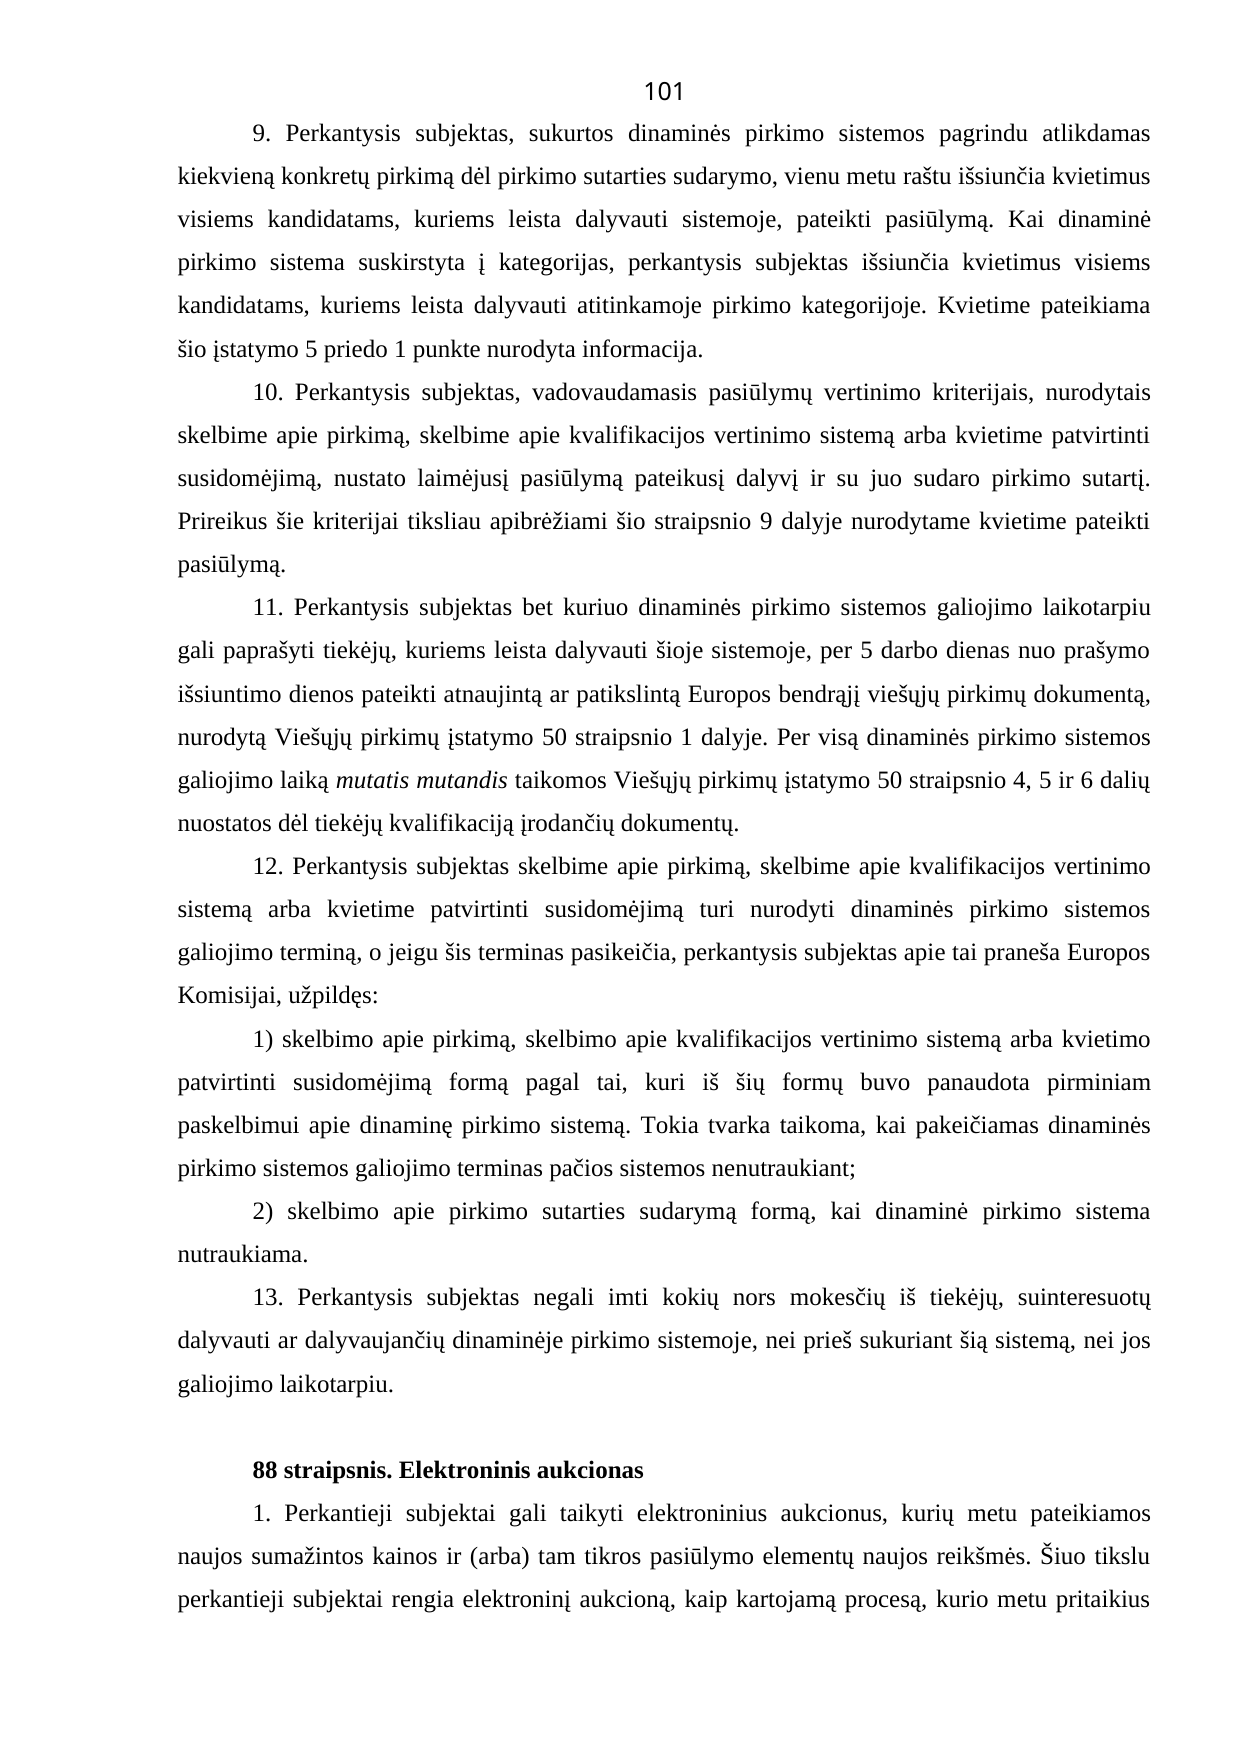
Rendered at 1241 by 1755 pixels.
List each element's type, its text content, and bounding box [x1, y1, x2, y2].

text 88 straipsnis. Elektroninis aukcionas [177, 1455, 1152, 1484]
text 11. Perkantysis subjektas bet kuriuo dinaminės pirkimo sistemos galiojimo laikotarpiu gali paprašyti tiekėjų, kuriems leista dalyvauti šioje sistemoje, per 5 darbo dienas nuo prašymo išsiuntimo dienos pateikti atnaujintą ar patikslintą Europos bendrąjį viešųjų pirkimų dokumentą, nurodytą Viešųjų pirkimų įstatymo 50 straipsnio 1 dalyje. Per visą dinaminės pirkimo sistemos galiojimo laiką mutatis mutandis taikomos Viešųjų pirkimų įstatymo 50 straipsnio 4, 5 ir 6 dalių nuostatos dėl tiekėjų kvalifikaciją įrodančių dokumentų. [177, 592, 1152, 837]
text 9. Perkantysis subjektas, sukurtos dinaminės pirkimo sistemos pagrindu atlikdamas kiekvieną konkretų pirkimą dėl pirkimo sutarties sudarymo, vienu metu raštu išsiunčia kvietimus visiems kandidatams, kuriems leista dalyvauti sistemoje, pateikti pasiūlymą. Kai dinaminė pirkimo sistema suskirstyta į kategorijas, perkantysis subjektas išsiunčia kvietimus visiems kandidatams, kuriems leista dalyvauti atitinkamoje pirkimo kategorijoje. Kvietime pateikiama šio įstatymo 5 priedo 1 punkte nurodyta informacija. [177, 118, 1152, 362]
text 1. Perkantieji subjektai gali taikyti elektroninius aukcionus, kurių metu pateikiamos naujos sumažintos kainos ir (arba) tam tikros pasiūlymo elementų naujos reikšmės. Šiuo tikslu perkantieji subjektai rengia elektroninį aukcioną, kaip kartojamą procesą, kurio metu pritaikius [177, 1498, 1152, 1613]
text 13. Perkantysis subjektas negali imti kokių nors mokesčių iš tiekėjų, suinteresuotų dalyvauti ar dalyvaujančių dinaminėje pirkimo sistemoje, nei prieš sukuriant šią sistemą, nei jos galiojimo laikotarpiu. [177, 1282, 1152, 1397]
text 10. Perkantysis subjektas, vadovaudamasis pasiūlymų vertinimo kriterijais, nurodytais skelbime apie pirkimą, skelbime apie kvalifikacijos vertinimo sistemą arba kvietime patvirtinti susidomėjimą, nustato laimėjusį pasiūlymą pateikusį dalyvį ir su juo sudaro pirkimo sutartį. Prireikus šie kriterijai tiksliau apibrėžiami šio straipsnio 9 dalyje nurodytame kvietime pateikti pasiūlymą. [177, 377, 1152, 578]
text 12. Perkantysis subjektas skelbime apie pirkimą, skelbime apie kvalifikacijos vertinimo sistemą arba kvietime patvirtinti susidomėjimą turi nurodyti dinaminės pirkimo sistemos galiojimo terminą, o jeigu šis terminas pasikeičia, perkantysis subjektas apie tai praneša Europos Komisijai, užpildęs: [177, 851, 1152, 1009]
text 1) skelbimo apie pirkimą, skelbimo apie kvalifikacijos vertinimo sistemą arba kvietimo patvirtinti susidomėjimą formą pagal tai, kuri iš šių formų buvo panaudota pirminiam paskelbimui apie dinaminę pirkimo sistemą. Tokia tvarka taikoma, kai pakeičiamas dinaminės pirkimo sistemos galiojimo terminas pačios sistemos nenutraukiant; [177, 1024, 1152, 1182]
text 2) skelbimo apie pirkimo sutarties sudarymą formą, kai dinaminė pirkimo sistema nutraukiama. [177, 1196, 1152, 1268]
